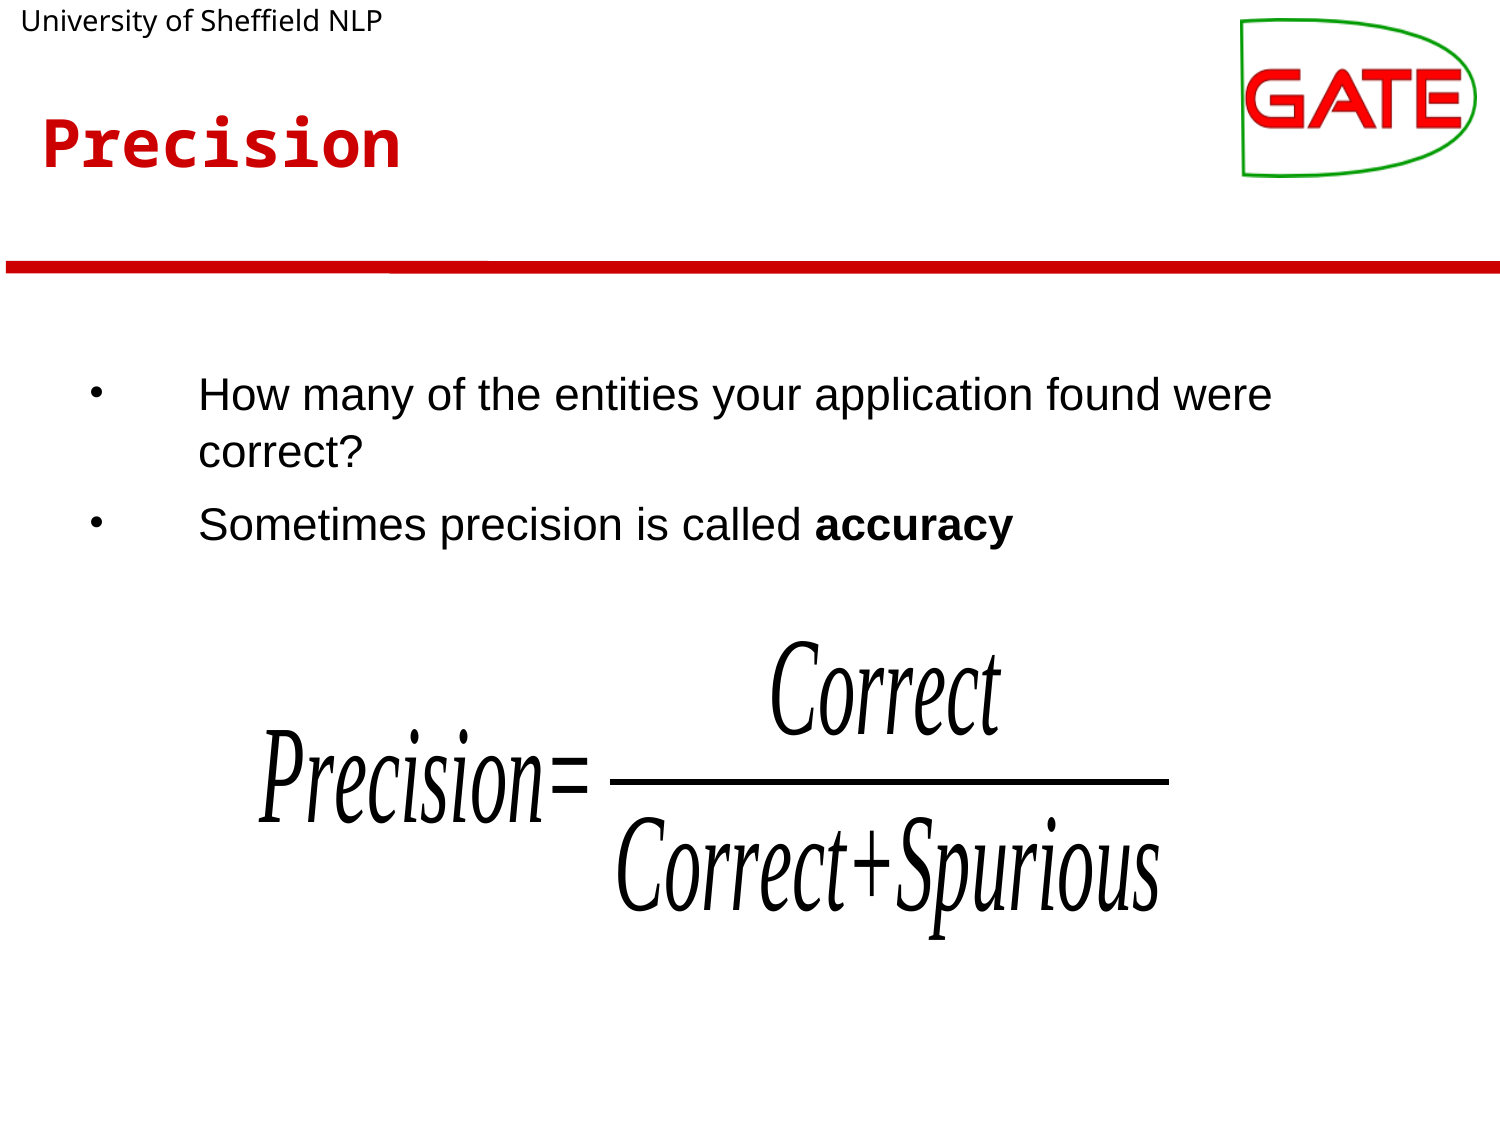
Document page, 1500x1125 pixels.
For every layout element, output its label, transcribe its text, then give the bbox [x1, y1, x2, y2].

picture [1240, 18, 1477, 178]
title Precision [41, 45, 1385, 242]
chart [236, 611, 1197, 945]
list How many of the entities your application found were correct? Sometimes precision is called accuracy [73, 354, 1418, 562]
